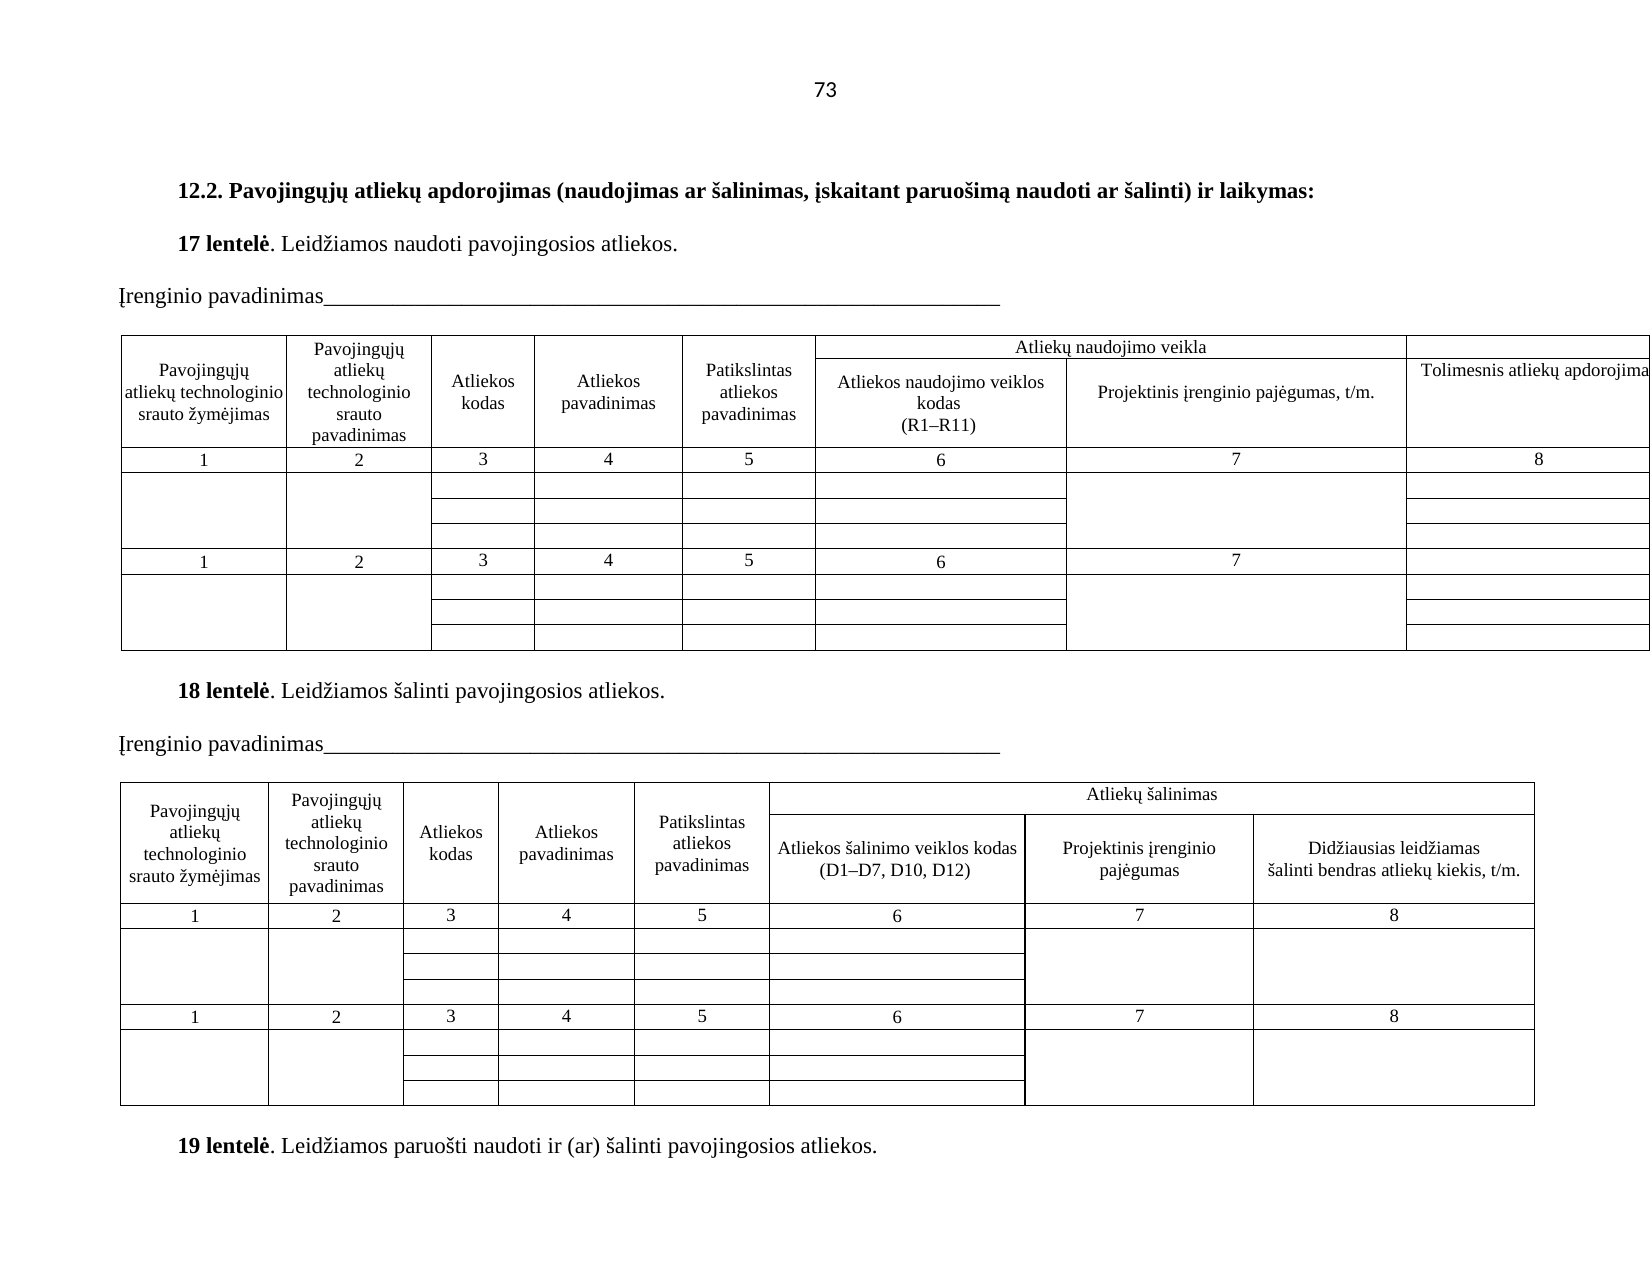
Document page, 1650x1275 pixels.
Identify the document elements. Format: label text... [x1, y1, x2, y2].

table_cell 6 [816, 448, 1066, 472]
text 18 lentelė. Leidžiamos šalinti pavojingosios atliekos. [118, 677, 1532, 703]
table_cell [1254, 929, 1534, 1004]
table_cell 2 [269, 904, 403, 928]
table_cell 5 [683, 448, 815, 472]
table_header Pavojingųjų atliekų technologinio srauto žymėjimas [121, 783, 268, 903]
table_cell [432, 473, 534, 498]
table_cell 7 [1026, 904, 1253, 928]
text Įrenginio pavadinimas [118, 283, 1532, 309]
table_cell 8 [1254, 904, 1534, 928]
table_cell 4 [499, 904, 634, 928]
table_cell [1407, 600, 1649, 624]
table_cell [535, 625, 682, 649]
table_cell [499, 1056, 634, 1080]
table_cell [1407, 549, 1649, 573]
table_header Pavojingųjų atliekų technologinio srauto žymėjimas [122, 336, 286, 447]
table_cell [432, 625, 534, 649]
table_cell [683, 625, 815, 649]
table_header Pavojingųjų atliekų technologinio srauto pavadinimas [269, 783, 403, 903]
table_cell 1 [122, 448, 286, 472]
table_cell [816, 575, 1066, 599]
table_cell 6 [816, 549, 1066, 573]
table_header Atliekos kodas [432, 336, 534, 447]
table_cell [770, 1056, 1024, 1080]
table_cell 3 [404, 904, 498, 928]
table_cell [535, 524, 682, 548]
table_cell [816, 524, 1066, 548]
table_cell [683, 600, 815, 624]
table_cell 8 [1254, 1005, 1534, 1029]
table_cell [635, 980, 769, 1004]
table_cell [1026, 929, 1253, 1004]
text Įrenginio pavadinimas [118, 729, 1532, 756]
table_cell [404, 1081, 498, 1105]
table_cell 4 [499, 1005, 634, 1029]
table_cell 1 [121, 904, 268, 928]
table_cell [122, 473, 286, 548]
table_cell [269, 929, 403, 1004]
table_header [1407, 336, 1649, 358]
text 17 lentelė. Leidžiamos naudoti pavojingosios atliekos. [118, 230, 1532, 256]
table_cell [404, 1056, 498, 1080]
table_header Pavojingųjų atliekų technologinio srauto pavadinimas [287, 336, 431, 447]
table_cell [287, 575, 431, 649]
table_cell [499, 980, 634, 1004]
table_cell [432, 600, 534, 624]
table_cell [122, 575, 286, 649]
table_cell 3 [404, 1005, 498, 1029]
table_cell [432, 575, 534, 599]
table_cell [499, 929, 634, 953]
table_cell [683, 499, 815, 523]
table_cell 4 [535, 549, 682, 573]
table_cell 8 [1407, 448, 1649, 472]
table_cell 5 [635, 904, 769, 928]
table_cell [535, 575, 682, 599]
table_cell [1067, 473, 1406, 548]
table_cell [404, 1030, 498, 1054]
table_cell 7 [1067, 549, 1406, 573]
table_cell Projektinis įrenginio pajėgumas, t/m. [1067, 359, 1406, 447]
table_header Atliekos pavadinimas [535, 336, 682, 447]
table_cell Atliekos šalinimo veiklos kodas (D1–D7, D10, D12) [770, 815, 1024, 903]
table_cell 6 [770, 904, 1024, 928]
table_cell 2 [287, 448, 431, 472]
table_cell 1 [121, 1005, 268, 1029]
table_cell [816, 625, 1066, 649]
table_cell Tolimesnis atliekų apdorojimas [1407, 359, 1649, 447]
table_cell [1407, 575, 1649, 599]
table_cell [535, 473, 682, 498]
table_cell Didžiausias leidžiamas šalinti bendras atliekų kiekis, t/m. [1254, 815, 1534, 903]
table_cell 2 [287, 549, 431, 573]
table_cell 2 [269, 1005, 403, 1029]
table_header Atliekos pavadinimas [499, 783, 634, 903]
table_cell [635, 1030, 769, 1054]
table_cell Projektinis įrenginio pajėgumas [1026, 815, 1253, 903]
table_cell [1407, 499, 1649, 523]
table_cell 3 [432, 549, 534, 573]
table_cell [535, 600, 682, 624]
table_cell [816, 499, 1066, 523]
table_header Patikslintas atliekos pavadinimas [683, 336, 815, 447]
table_cell [535, 499, 682, 523]
table_header Patikslintas atliekos pavadinimas [635, 783, 769, 903]
table_cell 7 [1026, 1005, 1253, 1029]
table_header Atliekos kodas [404, 783, 498, 903]
table_cell [121, 1030, 268, 1105]
table_cell [1254, 1030, 1534, 1105]
table_cell [121, 929, 268, 1004]
table_cell 7 [1067, 448, 1406, 472]
table_cell [269, 1030, 403, 1105]
table_cell [1407, 524, 1649, 548]
table_cell [635, 1081, 769, 1105]
table_cell 1 [122, 549, 286, 573]
table_cell [287, 473, 431, 548]
table_cell 5 [635, 1005, 769, 1029]
table_cell [770, 1081, 1024, 1105]
table_cell 3 [432, 448, 534, 472]
text 12.2. Pavojingųjų atliekų apdorojimas (naudojimas ar šalinimas, įskaitant paruošimą naudoti ar šalinti) ir laikymas: [118, 177, 1532, 203]
table_cell [499, 954, 634, 978]
table_cell [1067, 575, 1406, 649]
table_cell [816, 600, 1066, 624]
table_cell [635, 954, 769, 978]
table_cell [635, 1056, 769, 1080]
table_cell [683, 524, 815, 548]
table_header Atliekų šalinimas [770, 783, 1534, 813]
table_cell [770, 929, 1024, 953]
table_cell [432, 499, 534, 523]
table_cell [499, 1030, 634, 1054]
table_cell 4 [535, 448, 682, 472]
table_cell [1407, 625, 1649, 649]
table_cell [1026, 1030, 1253, 1105]
table_cell [499, 1081, 634, 1105]
table_cell [1407, 473, 1649, 498]
table_cell [404, 954, 498, 978]
table_header Atliekų naudojimo veikla [816, 336, 1406, 358]
table_cell Atliekos naudojimo veiklos kodas (R1–R11) [816, 359, 1066, 447]
table_cell [635, 929, 769, 953]
table_cell [770, 980, 1024, 1004]
table_cell [683, 473, 815, 498]
text 19 lentelė. Leidžiamos paruošti naudoti ir (ar) šalinti pavojingosios atliekos. [118, 1132, 1532, 1159]
table_cell [816, 473, 1066, 498]
table_cell [770, 1030, 1024, 1054]
table_cell 6 [770, 1005, 1024, 1029]
table_cell [683, 575, 815, 599]
table_cell [404, 980, 498, 1004]
table_cell [770, 954, 1024, 978]
table_cell [432, 524, 534, 548]
table_cell [404, 929, 498, 953]
table_cell 5 [683, 549, 815, 573]
